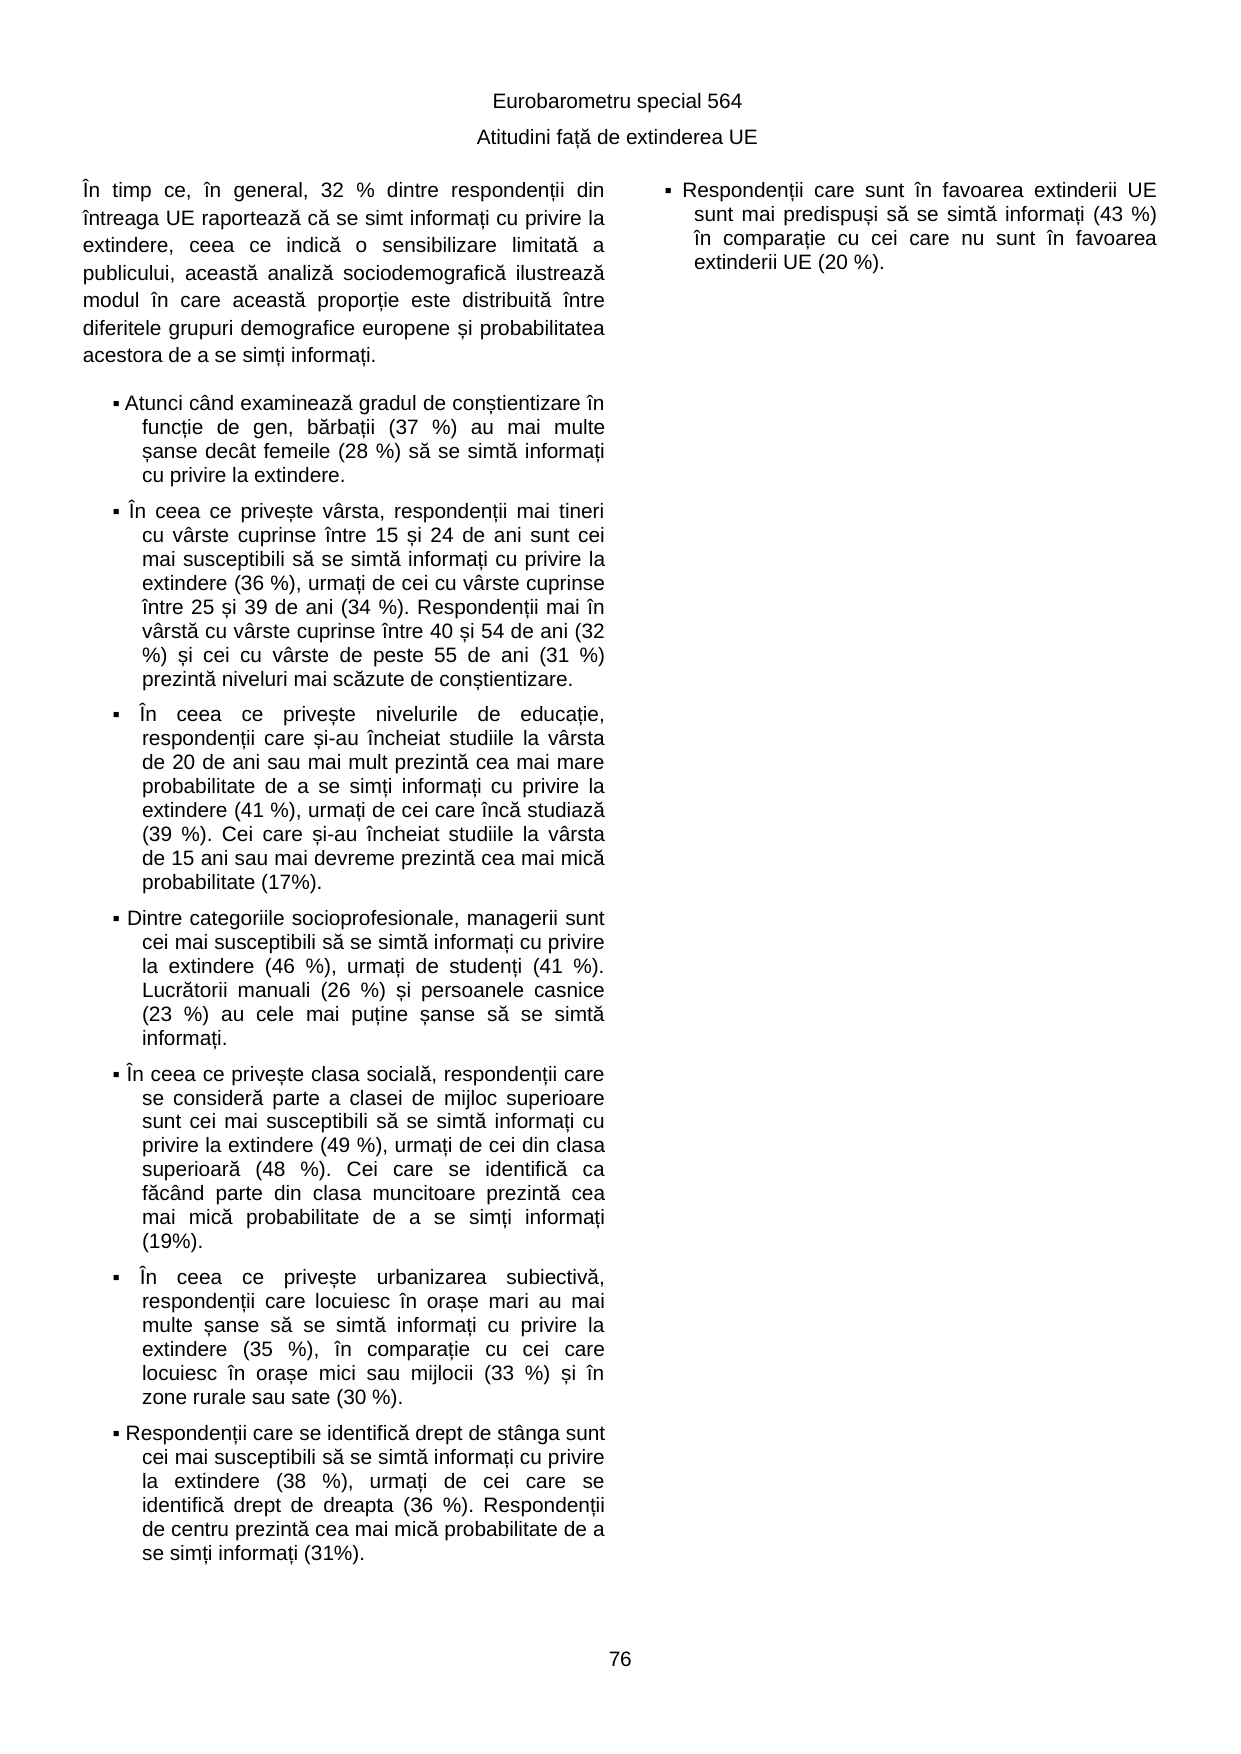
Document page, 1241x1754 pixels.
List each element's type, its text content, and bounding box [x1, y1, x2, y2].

text ▪ Respondenții care se identifică drept de stânga sunt cei mai susceptibili să se simtă informați cu privire la extindere (38 %), urmați de cei care se identifică drept de dreapta (36 %). Respondenții de centru prezintă cea mai mică probabilitate de a se simți informați (31%). [112, 1421, 605, 1564]
text ▪ În ceea ce privește nivelurile de educație, respondenții care și-au încheiat studiile la vârsta de 20 de ani sau mai mult prezintă cea mai mare probabilitate de a se simți informați cu privire la extindere (41 %), urmați de cei care încă studiază (39 %). Cei care și-au încheiat studiile la vârsta de 15 ani sau mai devreme prezintă cea mai mică probabilitate (17%). [112, 702, 605, 894]
text ▪ În ceea ce privește urbanizarea subiectivă, respondenții care locuiesc în orașe mari au mai multe șanse să se simtă informați cu privire la extindere (35 %), în comparație cu cei care locuiesc în orașe mici sau mijlocii (33 %) și în zone rurale sau sate (30 %). [112, 1265, 605, 1409]
text ▪ În ceea ce privește clasa socială, respondenții care se consideră parte a clasei de mijloc superioare sunt cei mai susceptibili să se simtă informați cu privire la extindere (49 %), urmați de cei din clasa superioară (48 %). Cei care se identifică ca făcând parte din clasa muncitoare prezintă cea mai mică probabilitate de a se simți informați (19%). [112, 1061, 605, 1253]
text ▪ În ceea ce privește vârsta, respondenții mai tineri cu vârste cuprinse între 15 și 24 de ani sunt cei mai susceptibili să se simtă informați cu privire la extindere (36 %), urmați de cei cu vârste cuprinse între 25 și 39 de ani (34 %). Respondenții mai în vârstă cu vârste cuprinse între 40 și 54 de ani (32 %) și cei cu vârste de peste 55 de ani (31 %) prezintă niveluri mai scăzute de conștientizare. [112, 499, 605, 690]
text ▪ Dintre categoriile socioprofesionale, managerii sunt cei mai susceptibili să se simtă informați cu privire la extindere (46 %), urmați de studenți (41 %). Lucrătorii manuali (26 %) și persoanele casnice (23 %) au cele mai puține șanse să se simtă informați. [112, 906, 605, 1049]
text În timp ce, în general, 32 % dintre respondenții din întreaga UE raportează că se simt informați cu privire la extindere, ceea ce indică o sensibilizare limitată a publicului, această analiză sociodemografică ilustrează modul în care această proporție este distribuită între diferitele grupuri demografice europene și probabilitatea acestora de a se simți informați. [83, 178, 605, 367]
text ▪ Atunci când examinează gradul de conștientizare în funcție de gen, bărbații (37 %) au mai multe șanse decât femeile (28 %) să se simtă informați cu privire la extindere. [112, 391, 605, 487]
text ▪ Respondenții care sunt în favoarea extinderii UE sunt mai predispuși să se simtă informați (43 %) în comparație cu cei care nu sunt în favoarea extinderii UE (20 %). [664, 178, 1157, 274]
